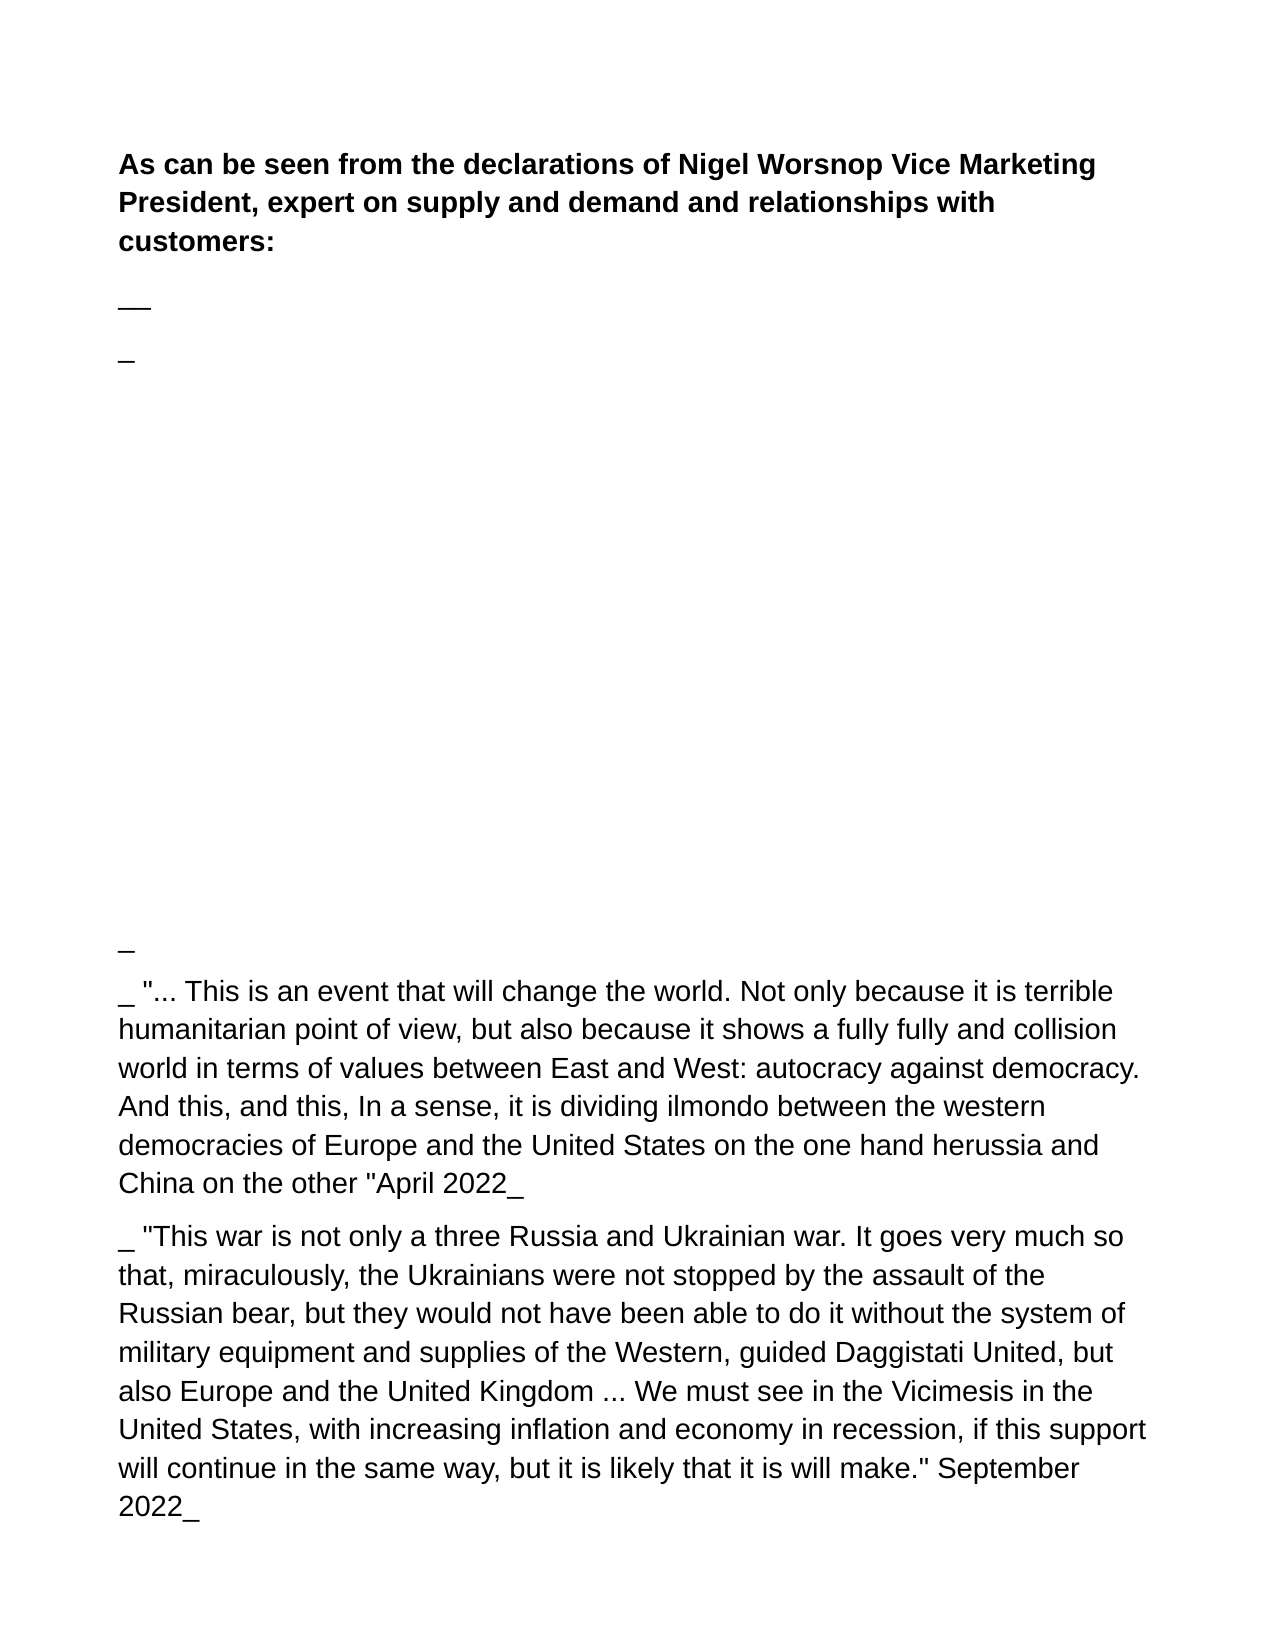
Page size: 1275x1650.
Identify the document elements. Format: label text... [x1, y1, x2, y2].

text _ _ [118, 330, 1157, 954]
text __ [118, 277, 1157, 311]
text _ "... This is an event that will change the world. Not only because it is terrible humanitarian point of view, but also because it shows a fully fully and collision world in terms of values between East and West: autocracy against democracy. And this, and this, In a sense, it is dividing ilmondo between the western democracies of Europe and the United States on the one hand herussia and China on the other "April 2022_ [118, 973, 1157, 1200]
text _ "This war is not only a three Russia and Ukrainian war. It goes very much so that, miraculously, the Ukrainians were not stopped by the assault of the Russian bear, but they would not have been able to do it without the system of military equipment and supplies of the Western, guided Daggistati United, but also Europe and the United Kingdom ... We must see in the Vicimesis in the United States, with increasing inflation and economy in recession, if this support will continue in the same way, but it is likely that it is will make." September 2022_ [118, 1219, 1157, 1523]
text As can be seen from the declarations of Nigel Worsnop Vice Marketing President, expert on supply and demand and relationships with customers: [118, 147, 1157, 257]
